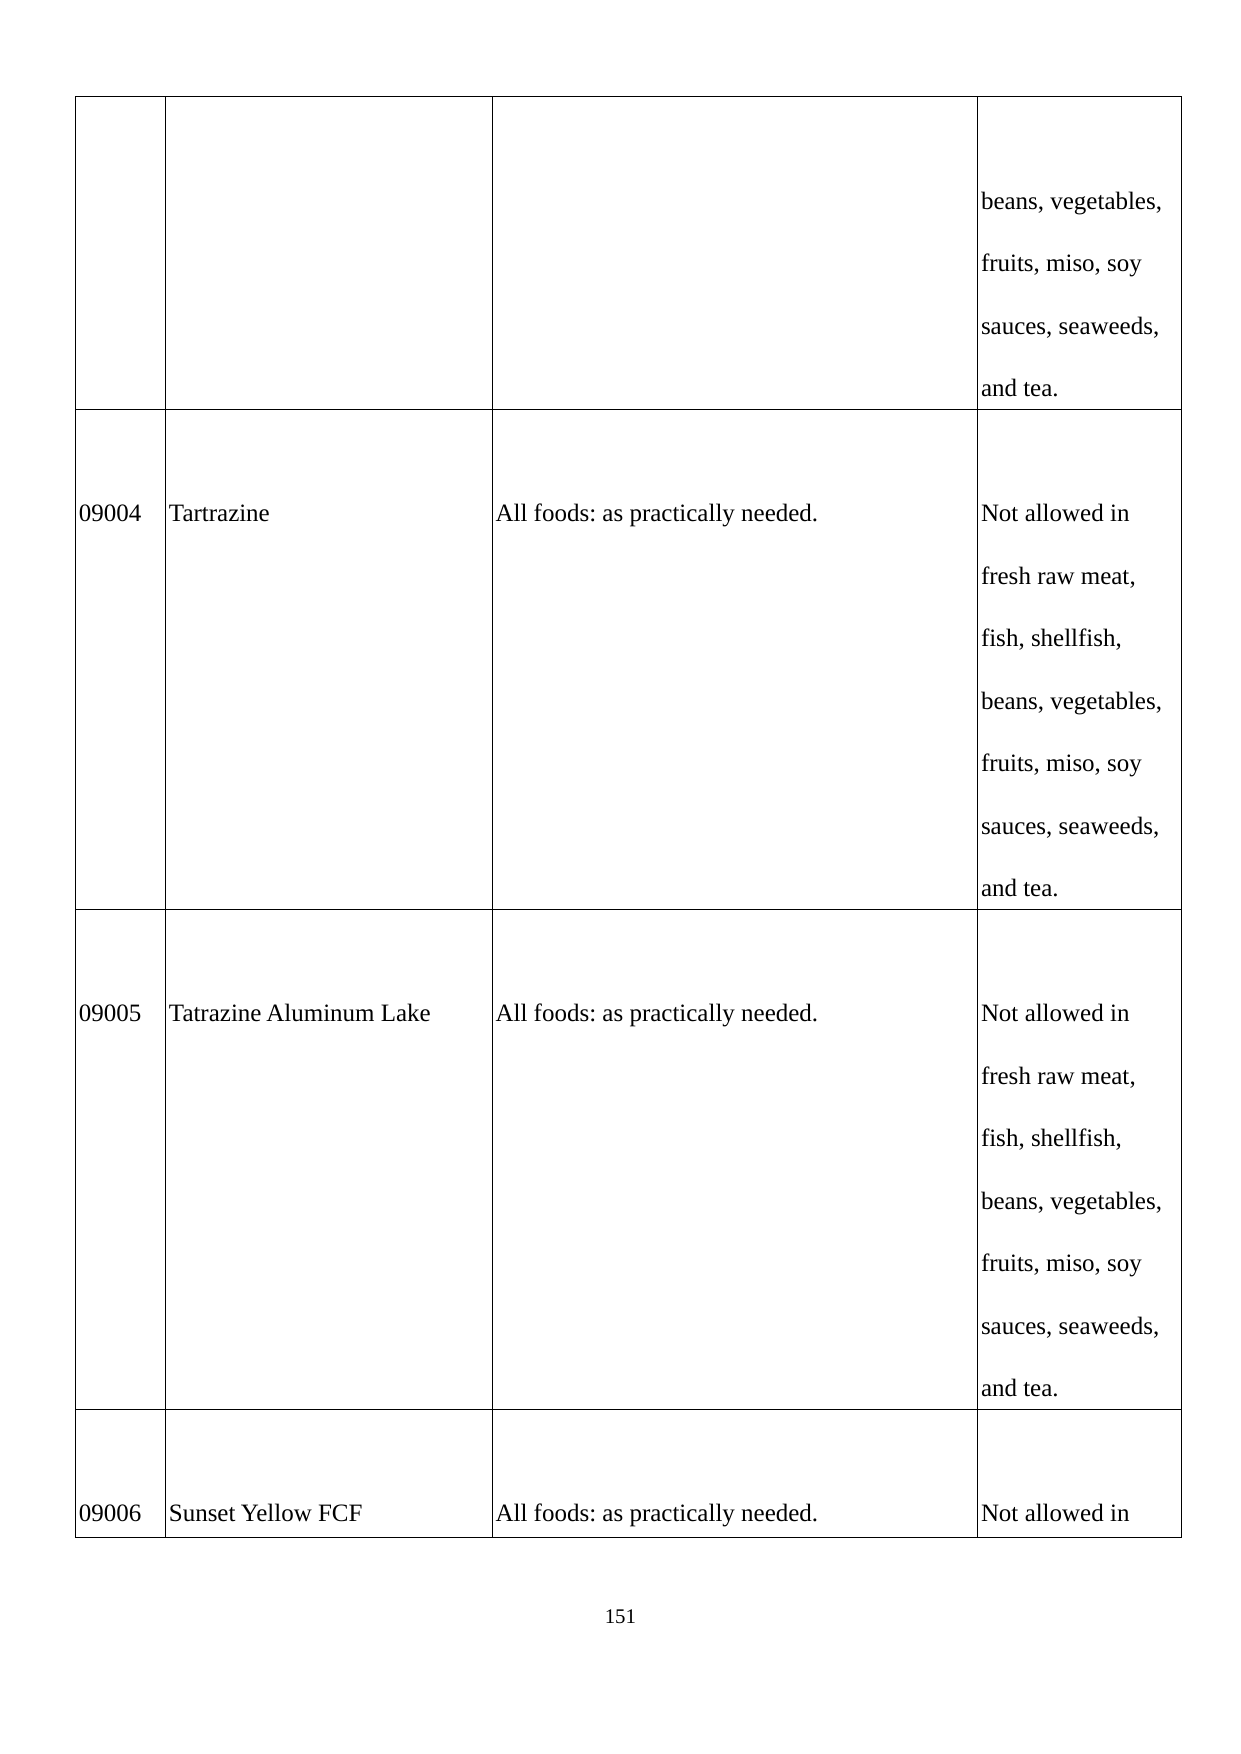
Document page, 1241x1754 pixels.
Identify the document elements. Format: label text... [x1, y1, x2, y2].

table_cell 09005 [76, 910, 165, 1409]
table_cell [166, 97, 492, 409]
table_cell Not allowed in fresh raw meat, fish, shellfish, beans, vegetables, fruits, miso, soy sauces, seaweeds, and tea. [978, 910, 1181, 1409]
table_cell All foods: as practically needed. [493, 410, 977, 909]
table_cell Not allowed in fresh raw meat, fish, shellfish, beans, vegetables, fruits, miso, soy sauces, seaweeds, and tea. [978, 410, 1181, 909]
table_cell Tartrazine [166, 410, 492, 909]
table_cell beans, vegetables, fruits, miso, soy sauces, seaweeds, and tea. [978, 97, 1181, 409]
table_cell All foods: as practically needed. [493, 910, 977, 1409]
table_cell [76, 97, 165, 409]
table_cell 09004 [76, 410, 165, 909]
table_cell All foods: as practically needed. [493, 1410, 977, 1537]
table_cell Sunset Yellow FCF [166, 1410, 492, 1537]
table_cell 09006 [76, 1410, 165, 1537]
table_cell [493, 97, 977, 409]
table_cell Tatrazine Aluminum Lake [166, 910, 492, 1409]
table_cell Not allowed in [978, 1410, 1181, 1537]
